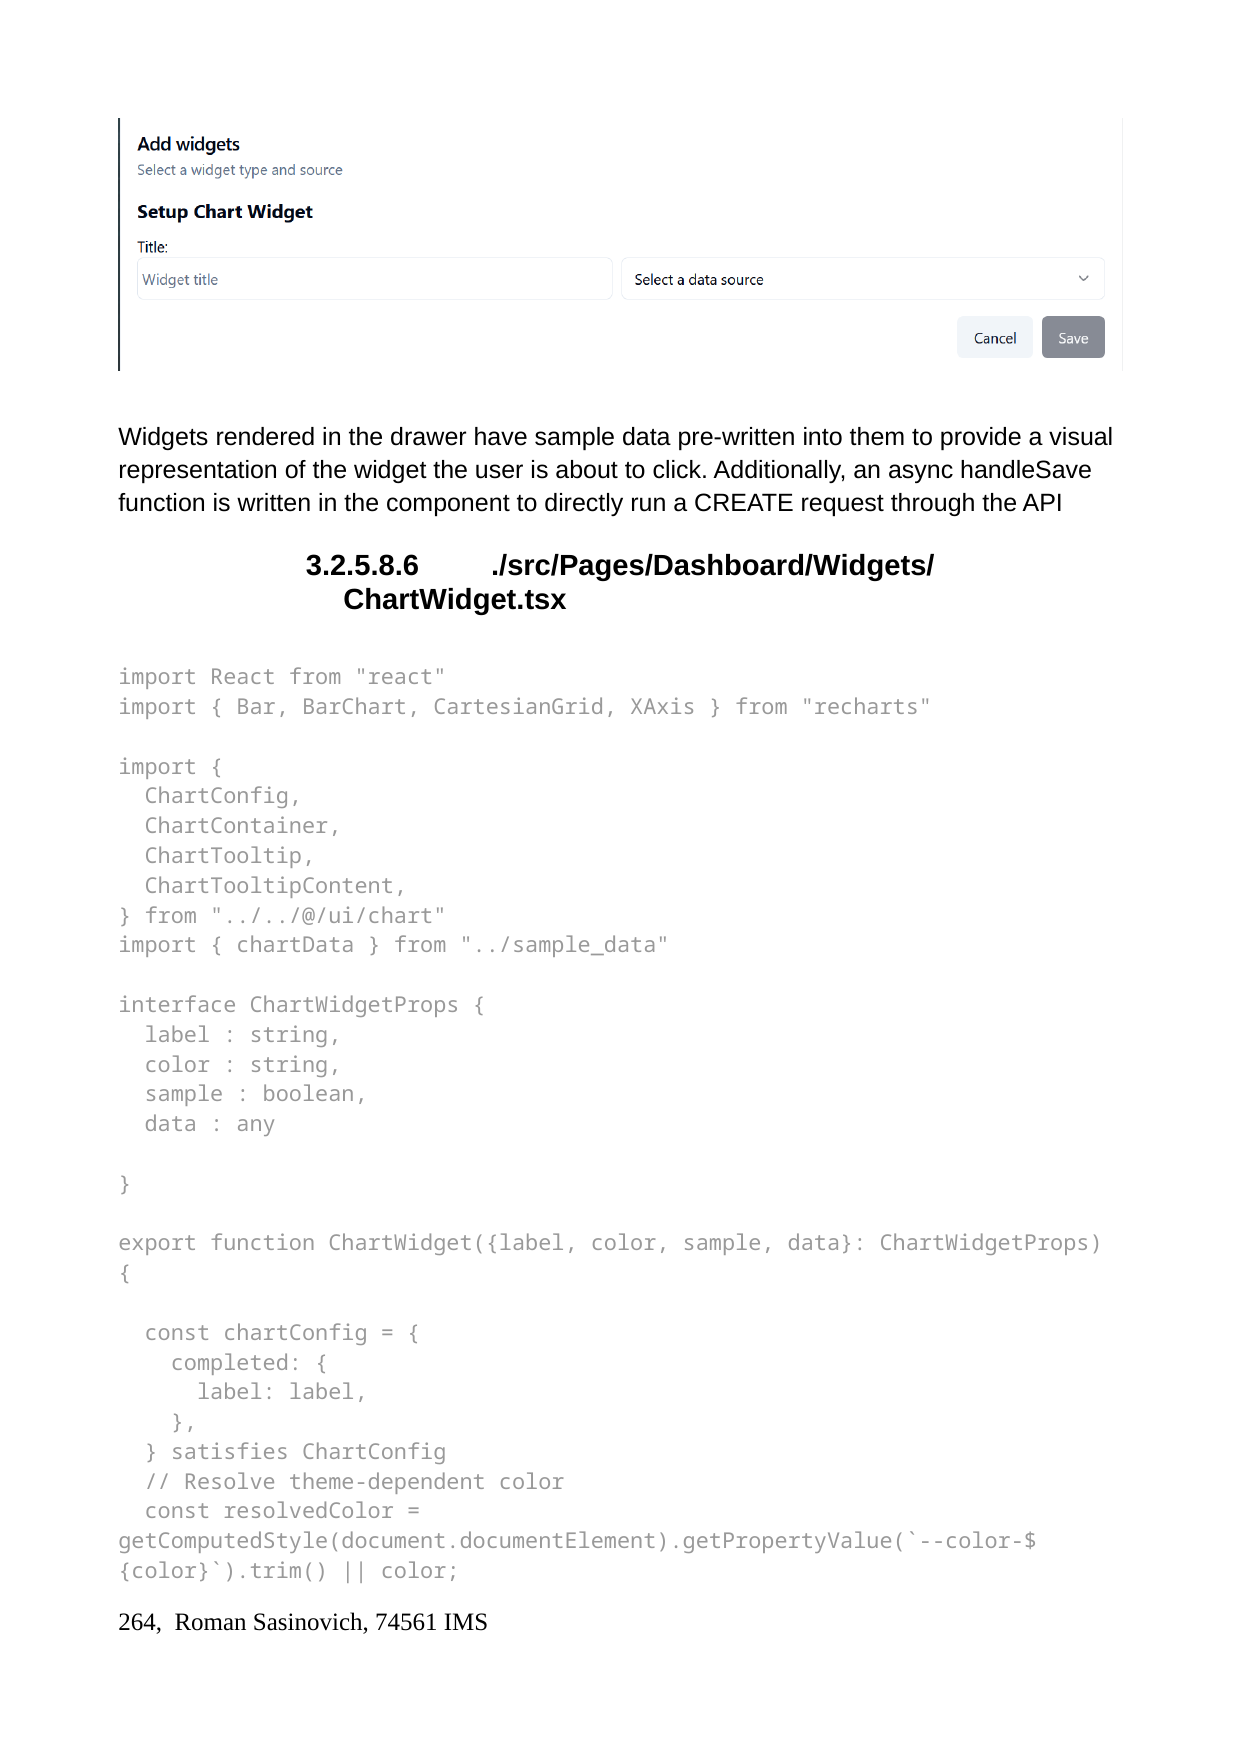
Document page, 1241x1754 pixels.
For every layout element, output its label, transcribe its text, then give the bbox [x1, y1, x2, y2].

text export function ChartWidget({label, color, sample, data}: ChartWidgetProps) { [118, 1227, 1122, 1287]
text interface ChartWidgetProps { [118, 989, 1122, 1019]
text ChartTooltipContent, [118, 870, 1122, 899]
text completed: { [118, 1346, 1122, 1376]
text Widgets rendered in the drawer have sample data pre-written into them to provide a visual representation of the widget the user is about to click. Additionally, an async handleSave function is written in the component to directly run a CREATE request through the API [118, 422, 1122, 517]
text import { Bar, BarChart, CartesianGrid, XAxis } from "recharts" [118, 691, 1122, 721]
text const chartConfig = { [118, 1317, 1122, 1346]
text ChartContainer, [118, 810, 1122, 840]
text } from "../../@/ui/chart" [118, 899, 1122, 929]
text label: label, [118, 1376, 1122, 1406]
text import { chartData } from "../sample_data" [118, 929, 1122, 959]
text color : string, [118, 1048, 1122, 1078]
text const resolvedColor = getComputedStyle(document.documentElement).getPropertyValue(`--color-${color}`).trim() || color; [118, 1495, 1122, 1585]
text data : any [118, 1108, 1122, 1138]
text } satisfies ChartConfig [118, 1436, 1122, 1466]
text sample : boolean, [118, 1078, 1122, 1108]
text // Resolve theme-dependent color [118, 1466, 1122, 1495]
text ChartTooltip, [118, 840, 1122, 870]
text ChartConfig, [118, 780, 1122, 810]
text label : string, [118, 1019, 1122, 1048]
text import { [118, 751, 1122, 780]
subtitle ./src/Pages/Dashboard/Widgets/ChartWidget.tsx [306, 548, 1122, 649]
text } [118, 1168, 1122, 1197]
text }, [118, 1406, 1122, 1436]
text import React from "react" [118, 661, 1122, 691]
picture [118, 118, 1123, 371]
